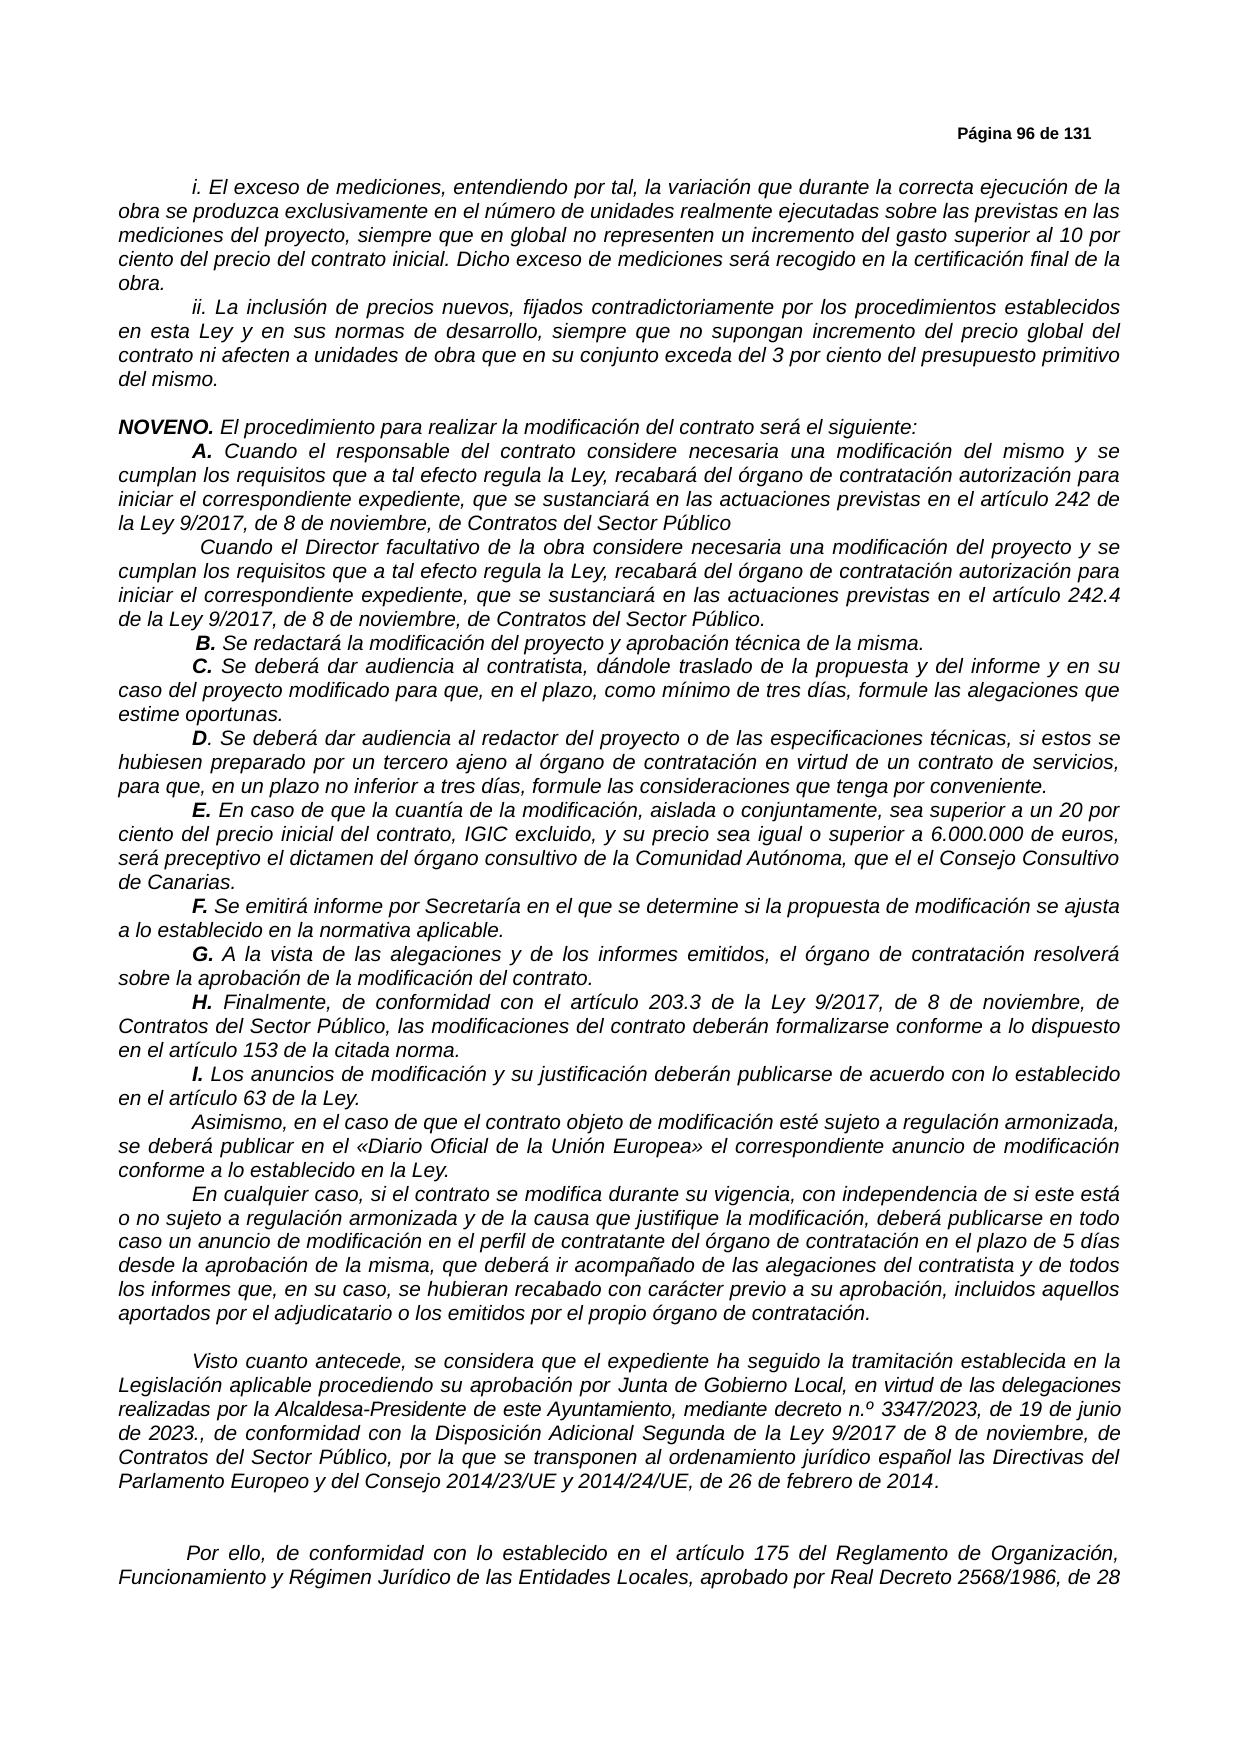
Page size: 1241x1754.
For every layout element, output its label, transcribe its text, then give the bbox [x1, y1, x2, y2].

text A. Cuando el responsable del contrato considere necesaria una modificación del mismo y se cumplan los requisitos que a tal efecto regula la Ley, recabará del órgano de contratación autorización para iniciar el correspondiente expediente, que se sustanciará en las actuaciones previstas en el artículo 242 de la Ley 9/2017, de 8 de noviembre, de Contratos del Sector Público [118, 439, 1124, 534]
text Cuando el Director facultativo de la obra considere necesaria una modificación del proyecto y se cumplan los requisitos que a tal efecto regula la Ley, recabará del órgano de contratación autorización para iniciar el correspondiente expediente, que se sustanciará en las actuaciones previstas en el artículo 242.4 de la Ley 9/2017, de 8 de noviembre, de Contratos del Sector Público. [118, 534, 1124, 630]
text Por ello, de conformidad con lo establecido en el artículo 175 del Reglamento de Organización, Funcionamiento y Régimen Jurídico de las Entidades Locales, aprobado por Real Decreto 2568/1986, de 28 [118, 1541, 1124, 1589]
text C. Se deberá dar audiencia al contratista, dándole traslado de la propuesta y del informe y en su caso del proyecto modificado para que, en el plazo, como mínimo de tres días, formule las alegaciones que estime oportunas. [118, 654, 1124, 726]
text i. El exceso de mediciones, entendiendo por tal, la variación que durante la correcta ejecución de la obra se produzca exclusivamente en el número de unidades realmente ejecutadas sobre las previstas en las mediciones del proyecto, siempre que en global no representen un incremento del gasto superior al 10 por ciento del precio del contrato inicial. Dicho exceso de mediciones será recogido en la certificación final de la obra. [118, 175, 1124, 295]
text NOVENO. El procedimiento para realizar la modificación del contrato será el siguiente: [118, 415, 1124, 439]
text H. Finalmente, de conformidad con el artículo 203.3 de la Ley 9/2017, de 8 de noviembre, de Contratos del Sector Público, las modificaciones del contrato deberán formalizarse conforme a lo dispuesto en el artículo 153 de la citada norma. [118, 990, 1124, 1062]
text ii. La inclusión de precios nuevos, fijados contradictoriamente por los procedimientos establecidos en esta Ley y en sus normas de desarrollo, siempre que no supongan incremento del precio global del contrato ni afecten a unidades de obra que en su conjunto exceda del 3 por ciento del presupuesto primitivo del mismo. [118, 295, 1124, 391]
text F. Se emitirá informe por Secretaría en el que se determine si la propuesta de modificación se ajusta a lo establecido en la normativa aplicable. [118, 894, 1124, 942]
text G. A la vista de las alegaciones y de los informes emitidos, el órgano de contratación resolverá sobre la aprobación de la modificación del contrato. [118, 942, 1124, 990]
text D. Se deberá dar audiencia al redactor del proyecto o de las especificaciones técnicas, si estos se hubiesen preparado por un tercero ajeno al órgano de contratación en virtud de un contrato de servicios, para que, en un plazo no inferior a tres días, formule las consideraciones que tenga por conveniente. [118, 726, 1124, 798]
text Visto cuanto antecede, se considera que el expediente ha seguido la tramitación establecida en la Legislación aplicable procediendo su aprobación por Junta de Gobierno Local, en virtud de las delegaciones realizadas por la Alcaldesa-Presidente de este Ayuntamiento, mediante decreto n.º 3347/2023, de 19 de junio de 2023., de conformidad con la Disposición Adicional Segunda de la Ley 9/2017 de 8 de noviembre, de Contratos del Sector Público, por la que se transponen al ordenamiento jurídico español las Directivas del Parlamento Europeo y del Consejo 2014/23/UE y 2014/24/UE, de 26 de febrero de 2014. [118, 1349, 1124, 1493]
text I. Los anuncios de modificación y su justificación deberán publicarse de acuerdo con lo establecido en el artículo 63 de la Ley. [118, 1062, 1124, 1109]
text Asimismo, en el caso de que el contrato objeto de modificación esté sujeto a regulación armonizada, se deberá publicar en el «Diario Oficial de la Unión Europea» el correspondiente anuncio de modificación conforme a lo establecido en la Ley. [118, 1109, 1124, 1181]
text En cualquier caso, si el contrato se modifica durante su vigencia, con independencia de si este está o no sujeto a regulación armonizada y de la causa que justifique la modificación, deberá publicarse en todo caso un anuncio de modificación en el perfil de contratante del órgano de contratación en el plazo de 5 días desde la aprobación de la misma, que deberá ir acompañado de las alegaciones del contratista y de todos los informes que, en su caso, se hubieran recabado con carácter previo a su aprobación, incluidos aquellos aportados por el adjudicatario o los emitidos por el propio órgano de contratación. [118, 1181, 1124, 1325]
text B. Se redactará la modificación del proyecto y aprobación técnica de la misma. [118, 630, 1124, 654]
text E. En caso de que la cuantía de la modificación, aislada o conjuntamente, sea superior a un 20 por ciento del precio inicial del contrato, IGIC excluido, y su precio sea igual o superior a 6.000.000 de euros, será preceptivo el dictamen del órgano consultivo de la Comunidad Autónoma, que el el Consejo Consultivo de Canarias. [118, 798, 1124, 894]
